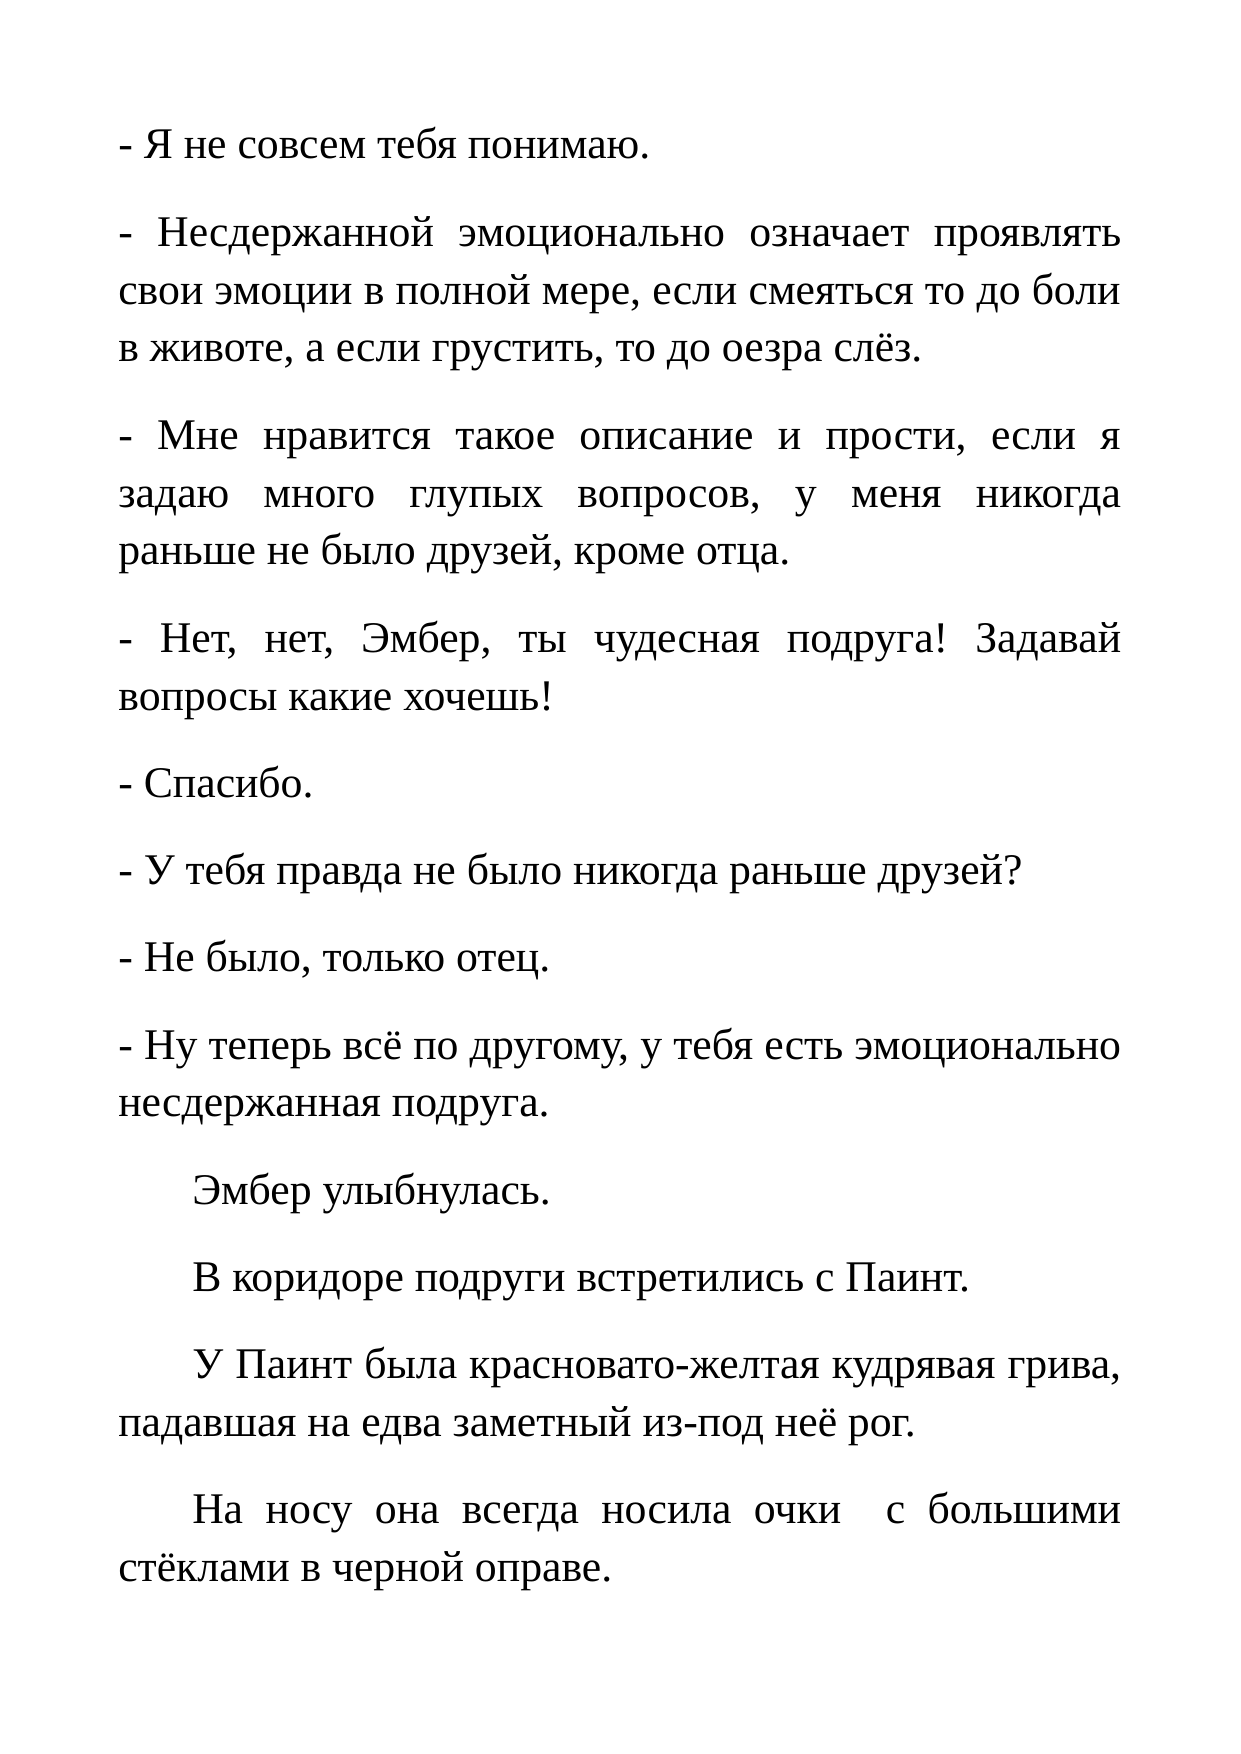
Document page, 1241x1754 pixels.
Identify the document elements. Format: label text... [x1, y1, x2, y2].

text В коридоре подруги встретились с Паинт. [118, 1251, 1122, 1301]
text - Ну теперь всё по другому, у тебя есть эмоционально несдержанная подруга. [118, 1018, 1122, 1126]
text Эмбер улыбнулась. [118, 1163, 1122, 1214]
text У Паинт была красновато-желтая кудрявая грива, падавшая на едва заметный из-под неё рог. [118, 1338, 1122, 1446]
text На носу она всегда носила очки с большими стёклами в черной оправе. [118, 1483, 1122, 1591]
text - Несдержанной эмоционально означает проявлять свои эмоции в полной мере, если смеяться то до боли в животе, а если грустить, то до оезра слёз. [118, 205, 1122, 371]
text - Мне нравится такое описание и прости, если я задаю много глупых вопросов, у меня никогда раньше не было друзей, кроме отца. [118, 408, 1122, 574]
text - Спасибо. [118, 756, 1122, 807]
text - У тебя правда не было никогда раньше друзей? [118, 844, 1122, 894]
text - Нет, нет, Эмбер, ты чудесная подруга! Задавай вопросы какие хочешь! [118, 611, 1122, 719]
text - Я не совсем тебя понимаю. [118, 118, 1122, 168]
text - Не было, только отец. [118, 931, 1122, 981]
